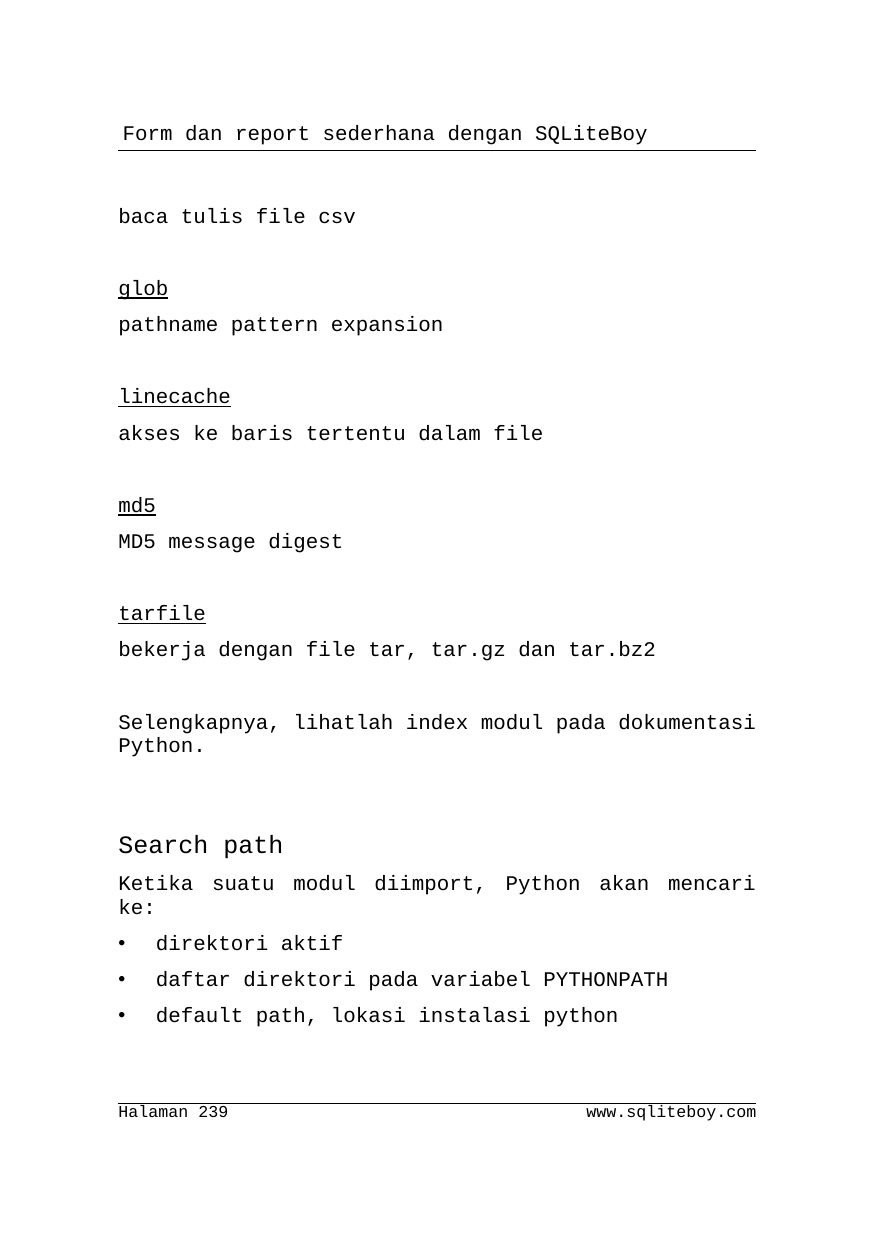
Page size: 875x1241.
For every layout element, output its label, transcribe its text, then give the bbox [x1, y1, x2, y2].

text MD5 message digest [118, 531, 756, 554]
text tarfile [118, 603, 756, 627]
list direktori aktif [118, 933, 756, 957]
list default path, lokasi instalasi python [118, 1006, 756, 1029]
text linecache [118, 386, 756, 410]
text md5 [118, 495, 756, 518]
text Selengkapnya, lihatlah index modul pada dokumentasi Python. [118, 712, 756, 759]
list daftar direktori pada variabel PYTHONPATH [118, 969, 756, 993]
text baca tulis file csv [118, 206, 756, 229]
text bekerja dengan file tar, tar.gz dan tar.bz2 [118, 639, 756, 663]
subtitle Search path [118, 833, 756, 861]
text glob [118, 278, 756, 302]
text Ketika suatu modul diimport, Python akan mencari ke: [118, 873, 756, 921]
text pathname pattern expansion [118, 314, 756, 338]
text akses ke baris tertentu dalam file [118, 422, 756, 446]
